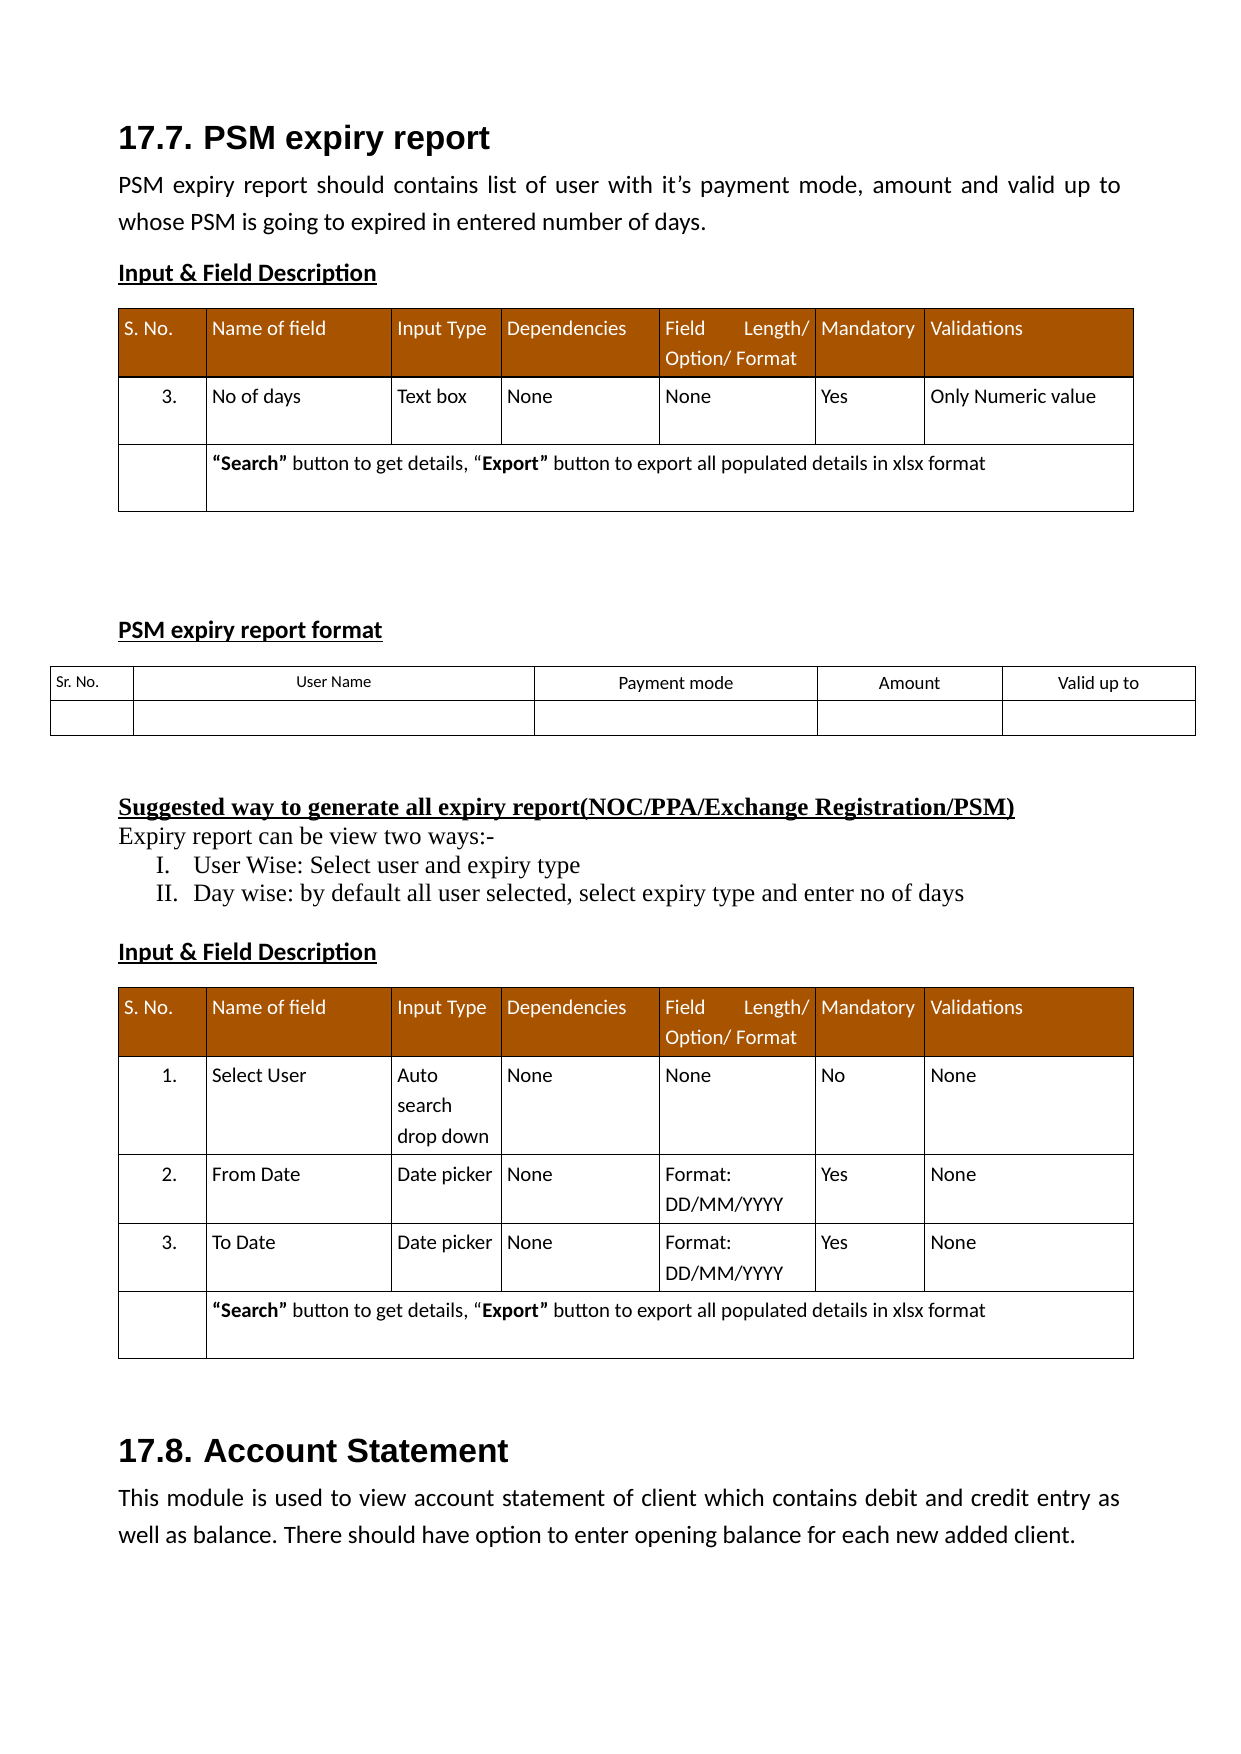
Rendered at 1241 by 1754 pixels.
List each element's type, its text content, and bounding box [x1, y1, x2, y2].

text Expiry report can be view two ways:- [118, 821, 1122, 850]
table_cell None [925, 1057, 1133, 1154]
table_cell [1003, 701, 1195, 735]
table_cell None [502, 378, 659, 444]
table_cell [134, 701, 534, 735]
table_cell [119, 378, 206, 444]
table_cell [119, 445, 206, 511]
text This module is used to view account statement of client which contains debit and credit entry as well as balance. There should have option to enter opening balance for each new added client. [118, 1482, 1122, 1549]
table_cell [119, 1057, 206, 1154]
table_cell None [502, 1057, 659, 1154]
table_header Input Type [392, 309, 501, 376]
table_header Validations [925, 309, 1133, 376]
table_cell Only Numeric value [925, 378, 1133, 444]
table_header Payment mode [535, 667, 817, 700]
table_cell None [925, 1224, 1133, 1291]
table_cell Yes [816, 1224, 924, 1291]
table_cell None [925, 1155, 1133, 1223]
table_header Sr. No. [51, 667, 133, 700]
text Suggested way to generate all expiry report(NOC/PPA/Exchange Registration/PSM) [118, 792, 1122, 821]
table_cell [51, 701, 133, 735]
table_cell From Date [207, 1155, 391, 1223]
subtitle PSM expiry report [118, 118, 1122, 157]
table_header Input Type [392, 988, 501, 1056]
table_header User Name [134, 667, 534, 700]
table_header Dependencies [502, 309, 659, 376]
table_cell Format: DD/MM/YYYY [660, 1155, 815, 1223]
table_cell Auto search drop down [392, 1057, 501, 1154]
table_cell “Search” button to get details, “Export” button to export all populated details in xlsx format [207, 445, 1133, 511]
table_cell None [660, 1057, 815, 1154]
subtitle Account Statement [118, 1431, 1122, 1470]
table_cell [818, 701, 1002, 735]
table_cell Yes [816, 1155, 924, 1223]
table_header S. No. [119, 309, 206, 376]
table_header Dependencies [502, 988, 659, 1056]
table_header Validations [925, 988, 1133, 1056]
table_cell No of days [207, 378, 391, 444]
text Input & Field Description [118, 257, 1122, 287]
table_cell “Search” button to get details, “Export” button to export all populated details in xlsx format [207, 1292, 1133, 1358]
table_cell None [502, 1155, 659, 1223]
table_cell None [502, 1224, 659, 1291]
text PSM expiry report should contains list of user with it’s payment mode, amount and valid up to whose PSM is going to expired in entered number of days. [118, 169, 1122, 236]
table_cell Yes [816, 378, 924, 444]
text PSM expiry report format [118, 614, 1122, 645]
table_header Mandatory [816, 988, 924, 1056]
table_cell No [816, 1057, 924, 1154]
table_header Valid up to [1003, 667, 1195, 700]
table_header Name of field [207, 988, 391, 1056]
table_cell Format: DD/MM/YYYY [660, 1224, 815, 1291]
table_cell [119, 1224, 206, 1291]
table_header Mandatory [816, 309, 924, 376]
table_cell [119, 1155, 206, 1223]
table_header Field Length/ Option/ Format [660, 309, 815, 376]
table_cell Date picker [392, 1224, 501, 1291]
table_cell [535, 701, 817, 735]
table_header Name of field [207, 309, 391, 376]
table_cell Date picker [392, 1155, 501, 1223]
table_header Field Length/ Option/ Format [660, 988, 815, 1056]
table_cell [119, 1292, 206, 1358]
table_header S. No. [119, 988, 206, 1056]
table_cell Select User [207, 1057, 391, 1154]
text Input & Field Description [118, 936, 1122, 967]
list User Wise: Select user and expiry type [156, 850, 1122, 878]
table_cell None [660, 378, 815, 444]
list Day wise: by default all user selected, select expiry type and enter no of days [156, 878, 1122, 907]
table_cell Text box [392, 378, 501, 444]
table_cell To Date [207, 1224, 391, 1291]
table_header Amount [818, 667, 1002, 700]
